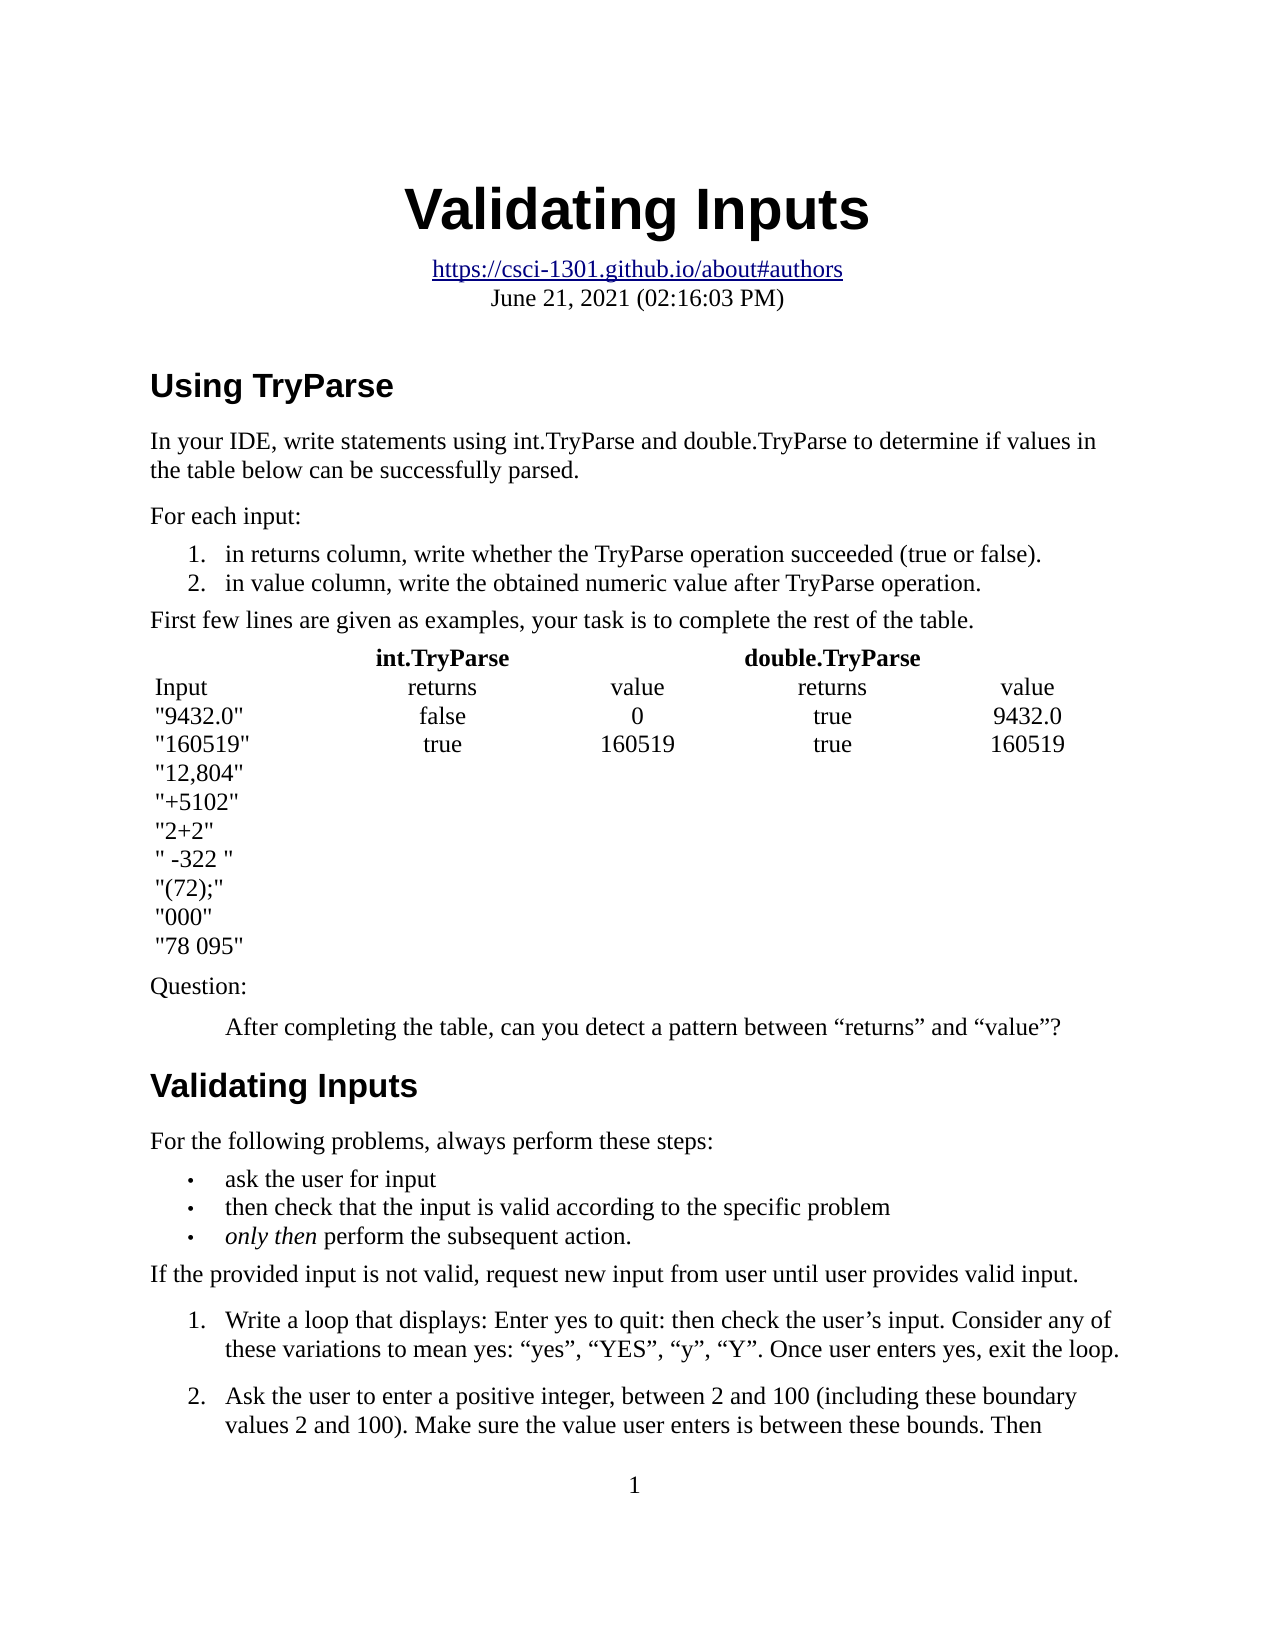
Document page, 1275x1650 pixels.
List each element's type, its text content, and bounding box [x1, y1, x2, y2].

text For the following problems, always perform these steps: [150, 1126, 1125, 1155]
table_cell [540, 902, 735, 931]
table_cell [540, 845, 735, 873]
table_cell [735, 787, 930, 816]
table_cell [930, 931, 1125, 959]
table_header [930, 643, 1125, 672]
list Ask the user to enter a positive integer, between 2 and 100 (including these boundary values 2 and 100). Make sure the value user enters is between these bounds. Then [187, 1381, 1125, 1438]
text First few lines are given as examples, your task is to complete the rest of the table. [150, 606, 1125, 634]
text June 21, 2021 (02:16:03 PM) [150, 283, 1125, 312]
table_cell [345, 902, 540, 931]
list only then perform the subsequent action. [187, 1221, 1125, 1250]
table_cell [540, 931, 735, 959]
list in returns column, write whether the TryParse operation succeeded (true or false). [187, 539, 1125, 568]
table_cell " -322 " [150, 845, 345, 873]
table_cell [540, 816, 735, 844]
table_cell [345, 931, 540, 959]
table_cell true [345, 730, 540, 758]
table_cell "(72);" [150, 873, 345, 902]
table_cell [735, 902, 930, 931]
table_cell 160519 [540, 730, 735, 758]
table_cell [930, 787, 1125, 816]
text After completing the table, can you detect a pattern between “returns” and “value”? [225, 1012, 1125, 1041]
table_cell [345, 816, 540, 844]
table_cell Input [150, 672, 345, 701]
table_cell returns [735, 672, 930, 701]
table_cell returns [345, 672, 540, 701]
table_header double.TryParse [735, 643, 930, 672]
table_cell false [345, 701, 540, 729]
table_cell "12,804" [150, 758, 345, 787]
table_cell [930, 845, 1125, 873]
table_cell true [735, 701, 930, 729]
list then check that the input is valid according to the specific problem [187, 1192, 1125, 1221]
table_cell [735, 758, 930, 787]
table_cell [540, 787, 735, 816]
text In your IDE, write statements using int.TryParse and double.TryParse to determine if values in the table below can be successfully parsed. [150, 426, 1125, 483]
table_header int.TryParse [345, 643, 540, 672]
table_cell [540, 758, 735, 787]
table_cell value [540, 672, 735, 701]
table_cell true [735, 730, 930, 758]
table_cell [540, 873, 735, 902]
list ask the user for input [187, 1164, 1125, 1192]
table_cell "9432.0" [150, 701, 345, 729]
table_cell value [930, 672, 1125, 701]
table_cell [345, 845, 540, 873]
table_cell [345, 758, 540, 787]
table_cell "000" [150, 902, 345, 931]
list Write a loop that displays: Enter yes to quit: then check the user’s input. Consider any of these variations to mean yes: “yes”, “YES”, “y”, “Y”. Once user enters yes, exit the loop. [187, 1306, 1125, 1363]
text https://csci-1301.github.io/about#authors [150, 254, 1125, 283]
table_cell "78 095" [150, 931, 345, 959]
text For each input: [150, 501, 1125, 530]
text Question: [150, 971, 1125, 1000]
title Validating Inputs [150, 175, 1125, 242]
table_cell "+5102" [150, 787, 345, 816]
table_cell 160519 [930, 730, 1125, 758]
table_cell [735, 845, 930, 873]
table_cell [735, 816, 930, 844]
table_cell [930, 816, 1125, 844]
text If the provided input is not valid, request new input from user until user provides valid input. [150, 1259, 1125, 1288]
table_cell [930, 902, 1125, 931]
table_cell "160519" [150, 730, 345, 758]
table_cell [345, 787, 540, 816]
table_cell [345, 873, 540, 902]
table_cell 9432.0 [930, 701, 1125, 729]
subtitle Using TryParse [150, 366, 1125, 404]
table_cell [930, 873, 1125, 902]
table_cell [735, 873, 930, 902]
subtitle Validating Inputs [150, 1066, 1125, 1104]
table_header [540, 643, 735, 672]
table_header [150, 643, 345, 672]
table_cell [930, 758, 1125, 787]
table_cell 0 [540, 701, 735, 729]
table_cell "2+2" [150, 816, 345, 844]
table_cell [735, 931, 930, 959]
list in value column, write the obtained numeric value after TryParse operation. [187, 568, 1125, 597]
